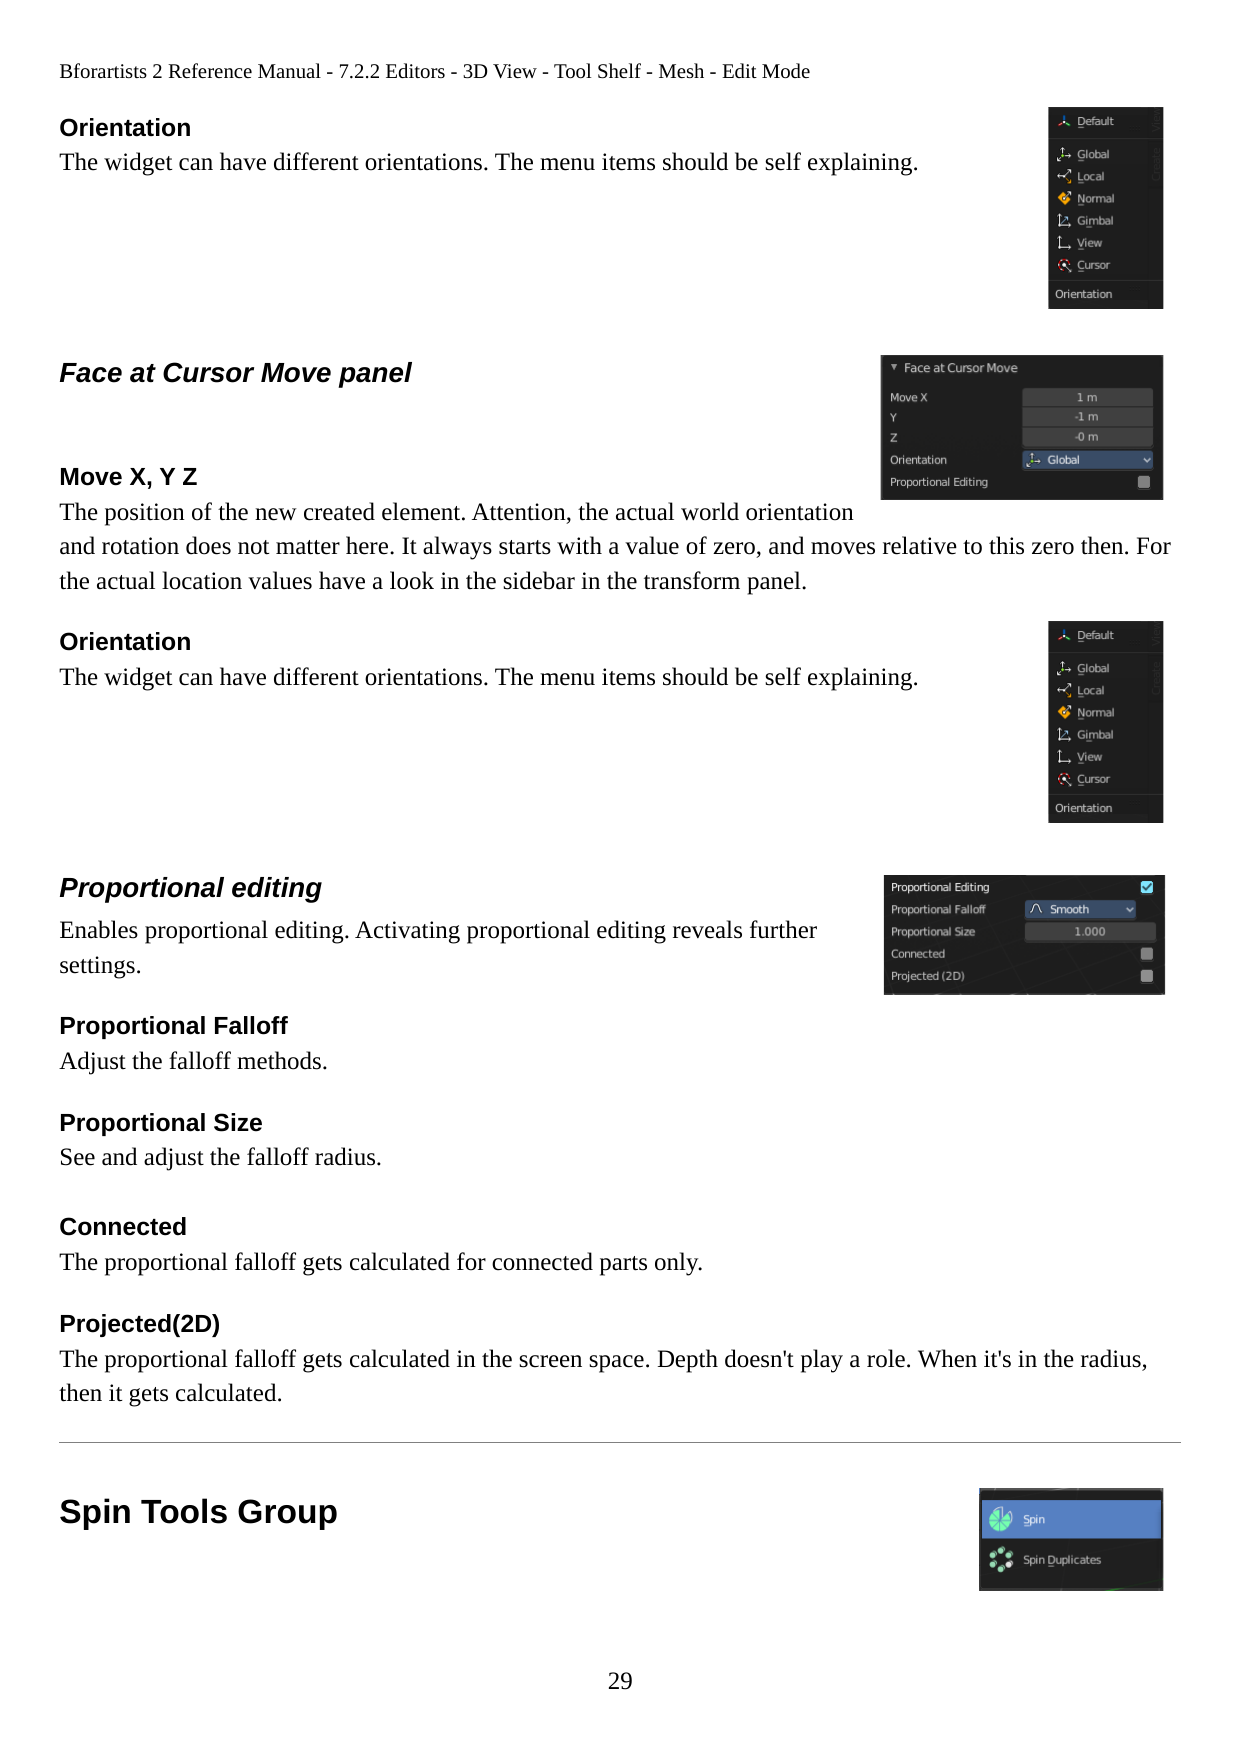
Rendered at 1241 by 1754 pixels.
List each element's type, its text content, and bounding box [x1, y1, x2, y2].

subtitle Move X, Y Z [59, 462, 880, 491]
subtitle Orientation [59, 627, 1048, 656]
subtitle [1164, 113, 1181, 141]
picture [1048, 621, 1164, 823]
subtitle Orientation [59, 113, 1048, 141]
subtitle Projected(2D) [59, 1309, 1181, 1337]
text Enables proportional editing. Activating proportional editing reveals further settings. [59, 915, 883, 978]
text The position of the new created element. Attention, the actual world orientation and rotation does not matter here. It always starts with a value of zero, and moves relative to this zero then. For the actual location values have a look in the sidebar in the transform panel. [59, 497, 1181, 594]
subtitle Face at Cursor Move panel [59, 356, 880, 388]
text The widget can have different orientations. The menu items should be self explaining. [59, 147, 1048, 176]
subtitle [1164, 462, 1181, 491]
picture [880, 355, 1164, 500]
subtitle [1164, 356, 1181, 388]
subtitle Connected [59, 1212, 1181, 1241]
subtitle [1164, 1492, 1181, 1531]
text The proportional falloff gets calculated for connected parts only. [59, 1247, 1181, 1276]
subtitle Proportional Falloff [59, 1011, 1181, 1040]
text See and adjust the falloff radius. [59, 1142, 1181, 1171]
picture [883, 875, 1166, 995]
text Adjust the falloff methods. [59, 1046, 1181, 1075]
text The widget can have different orientations. The menu items should be self explaining. [59, 662, 1048, 691]
picture [1048, 107, 1164, 309]
subtitle Spin Tools Group [59, 1492, 979, 1531]
subtitle Proportional editing [59, 871, 1181, 903]
picture [979, 1488, 1164, 1591]
text The proportional falloff gets calculated in the screen space. Depth doesn't play a role. When it's in the radius, then it gets calculated. [59, 1344, 1181, 1407]
subtitle Proportional Size [59, 1108, 1181, 1136]
subtitle [1164, 627, 1181, 656]
